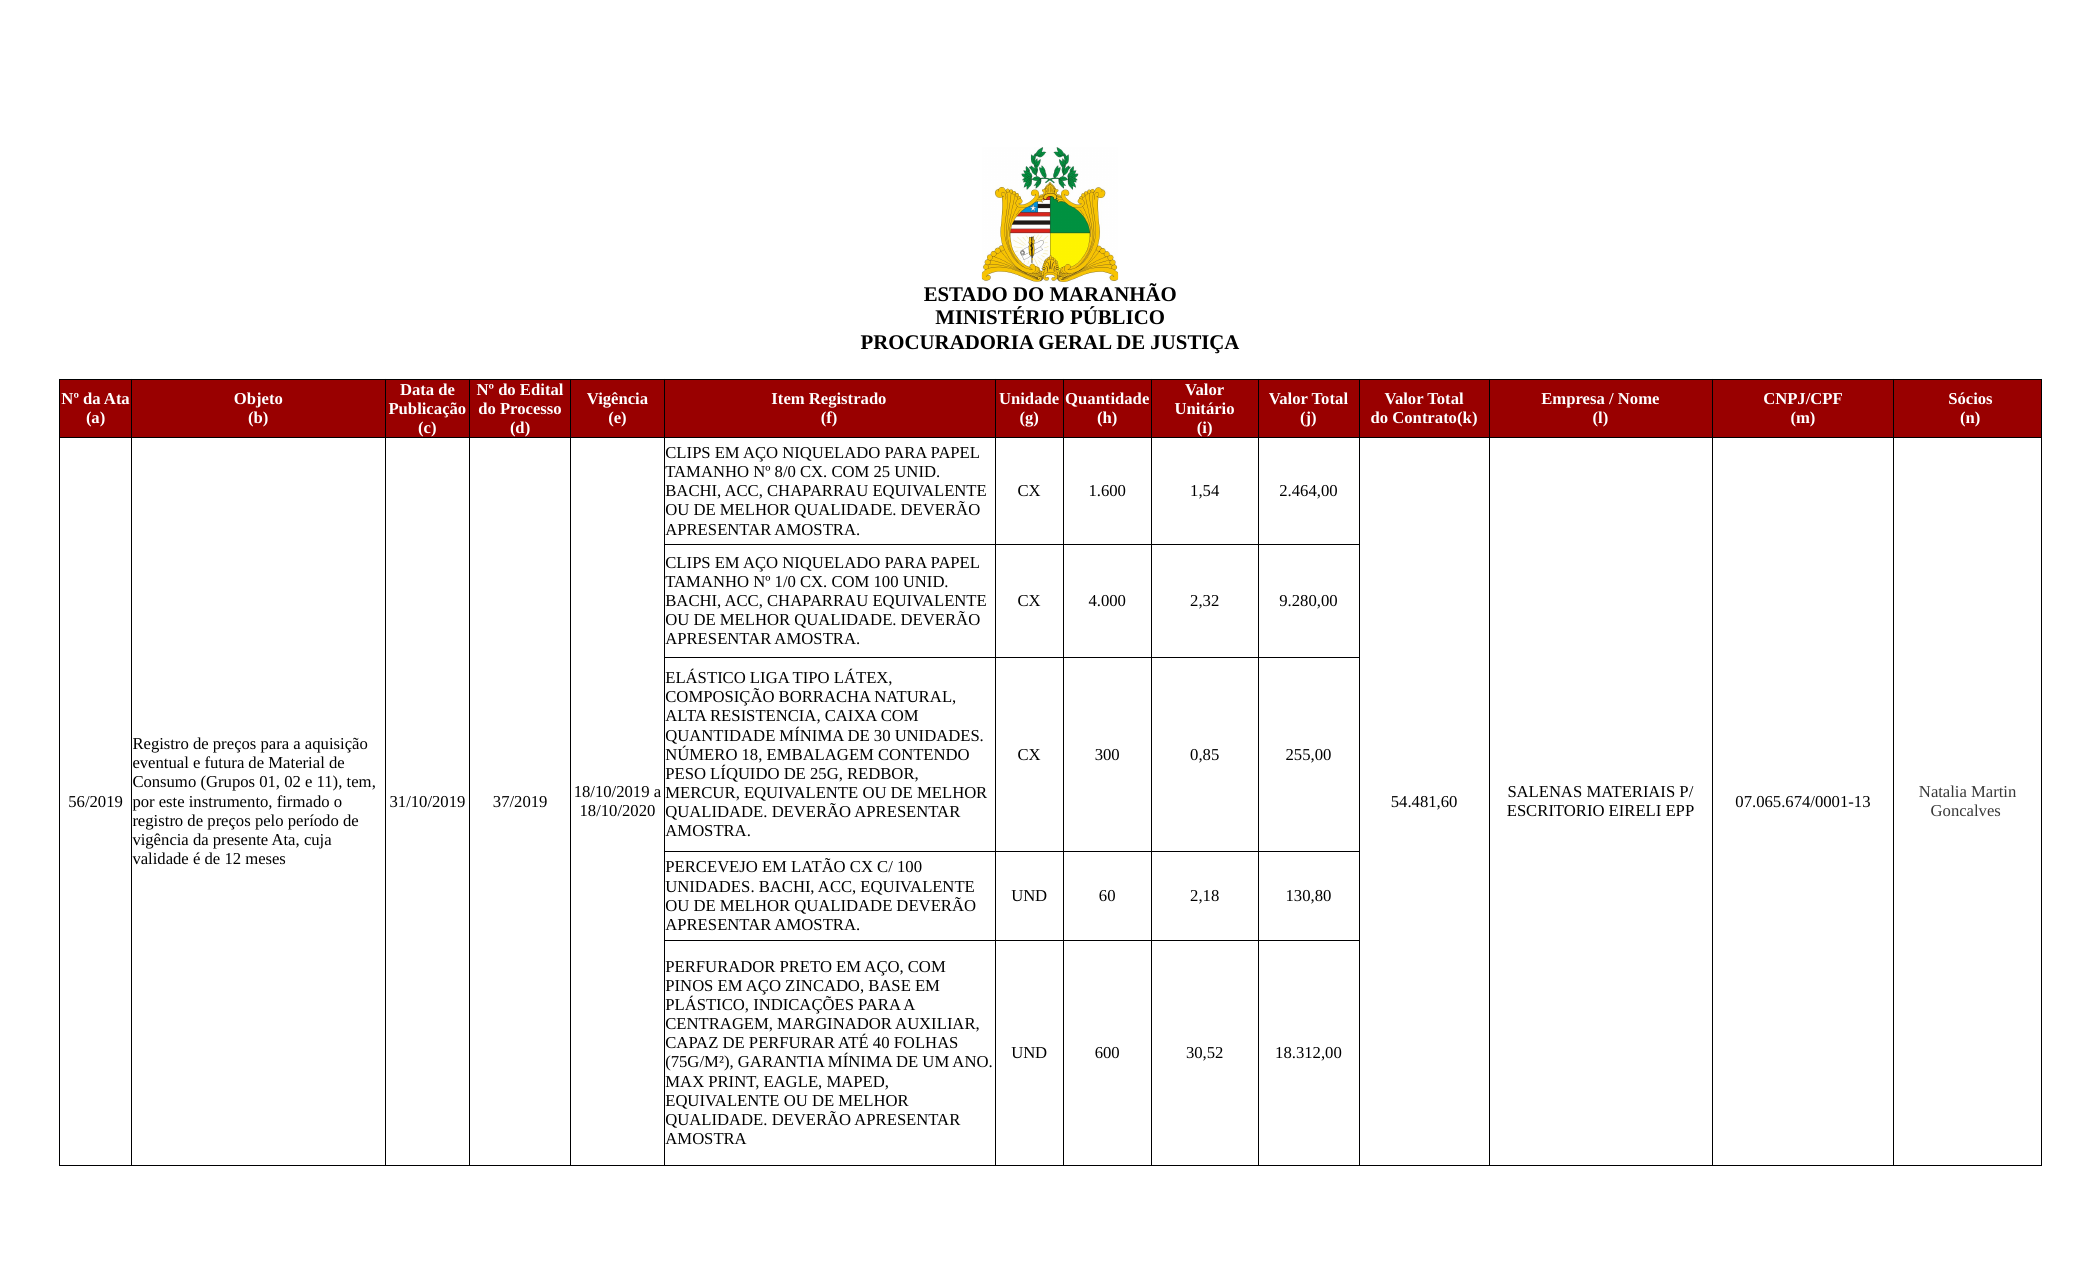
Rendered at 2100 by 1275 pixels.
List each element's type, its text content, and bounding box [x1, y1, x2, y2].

table_header CNPJ/CPF (m) [1713, 380, 1893, 437]
table_cell 600 [1064, 941, 1151, 1164]
table_header Unidade (g) [996, 380, 1063, 437]
table_header Valor Unitário (i) [1152, 380, 1258, 437]
table_cell 1.600 [1064, 438, 1151, 544]
table_cell 18/10/2019 a 18/10/2020 [571, 438, 664, 1164]
table_cell 07.065.674/0001-13 [1713, 438, 1893, 1164]
table_header Objeto (b) [132, 380, 385, 437]
table_header Data de Publicação (c) [386, 380, 469, 437]
table_header Nº do Edital do Processo (d) [470, 380, 570, 437]
table_header Nº da Ata (a) [60, 380, 131, 437]
table_header Valor Total do Contrato(k) [1360, 380, 1489, 437]
table_cell CX [996, 658, 1063, 851]
table_cell 2.464,00 [1259, 438, 1359, 544]
table_header Sócios (n) [1894, 380, 2041, 437]
table_header Quantidade (h) [1064, 380, 1151, 437]
table_cell 0,85 [1152, 658, 1258, 851]
table_cell 9.280,00 [1259, 545, 1359, 657]
table_cell 54.481,60 [1360, 438, 1489, 1164]
table_cell 30,52 [1152, 941, 1258, 1164]
table_cell CLIPS EM AÇO NIQUELADO PARA PAPEL TAMANHO Nº 1/0 CX. COM 100 UNID. BACHI, ACC, CHAPARRAU EQUIVALENTE OU DE MELHOR QUALIDADE. DEVERÃO APRESENTAR AMOSTRA. [665, 545, 995, 657]
table_cell 300 [1064, 658, 1151, 851]
table_cell 255,00 [1259, 658, 1359, 851]
table_cell Registro de preços para a aquisição eventual e futura de Material de Consumo (Grupos 01, 02 e 11), tem, por este instrumento, firmado o registro de preços pelo período de vigência da presente Ata, cuja validade é de 12 meses [132, 438, 385, 1164]
table_cell 4.000 [1064, 545, 1151, 657]
table_cell CX [996, 545, 1063, 657]
table_cell ELÁSTICO LIGA TIPO LÁTEX, COMPOSIÇÃO BORRACHA NATURAL, ALTA RESISTENCIA, CAIXA COM QUANTIDADE MÍNIMA DE 30 UNIDADES. NÚMERO 18, EMBALAGEM CONTENDO PESO LÍQUIDO DE 25G, REDBOR, MERCUR, EQUIVALENTE OU DE MELHOR QUALIDADE. DEVERÃO APRESENTAR AMOSTRA. [665, 658, 995, 851]
table_cell 130,80 [1259, 852, 1359, 939]
table_cell UND [996, 852, 1063, 939]
table_header Empresa / Nome (l) [1490, 380, 1712, 437]
table_cell Natalia Martin Goncalves [1894, 438, 2041, 1164]
table_cell PERFURADOR PRETO EM AÇO, COM PINOS EM AÇO ZINCADO, BASE EM PLÁSTICO, INDICAÇÕES PARA A CENTRAGEM, MARGINADOR AUXILIAR, CAPAZ DE PERFURAR ATÉ 40 FOLHAS (75G/M²), GARANTIA MÍNIMA DE UM ANO. MAX PRINT, EAGLE, MAPED, EQUIVALENTE OU DE MELHOR QUALIDADE. DEVERÃO APRESENTAR AMOSTRA [665, 941, 995, 1164]
table_cell 18.312,00 [1259, 941, 1359, 1164]
table_cell CLIPS EM AÇO NIQUELADO PARA PAPEL TAMANHO Nº 8/0 CX. COM 25 UNID. BACHI, ACC, CHAPARRAU EQUIVALENTE OU DE MELHOR QUALIDADE. DEVERÃO APRESENTAR AMOSTRA. [665, 438, 995, 544]
table_cell UND [996, 941, 1063, 1164]
table_cell 60 [1064, 852, 1151, 939]
table_cell 2,32 [1152, 545, 1258, 657]
table_cell CX [996, 438, 1063, 544]
table_cell 1,54 [1152, 438, 1258, 544]
picture [981, 147, 1119, 282]
table_cell 56/2019 [60, 438, 131, 1164]
table_header Item Registrado (f) [665, 380, 995, 437]
table_cell 31/10/2019 [386, 438, 469, 1164]
table_cell 2,18 [1152, 852, 1258, 939]
table_header Vigência (e) [571, 380, 664, 437]
table_cell PERCEVEJO EM LATÃO CX C/ 100 UNIDADES. BACHI, ACC, EQUIVALENTE OU DE MELHOR QUALIDADE DEVERÃO APRESENTAR AMOSTRA. [665, 852, 995, 939]
table_cell 37/2019 [470, 438, 570, 1164]
table_header Valor Total (j) [1259, 380, 1359, 437]
table_cell SALENAS MATERIAIS P/ ESCRITORIO EIRELI EPP [1490, 438, 1712, 1164]
